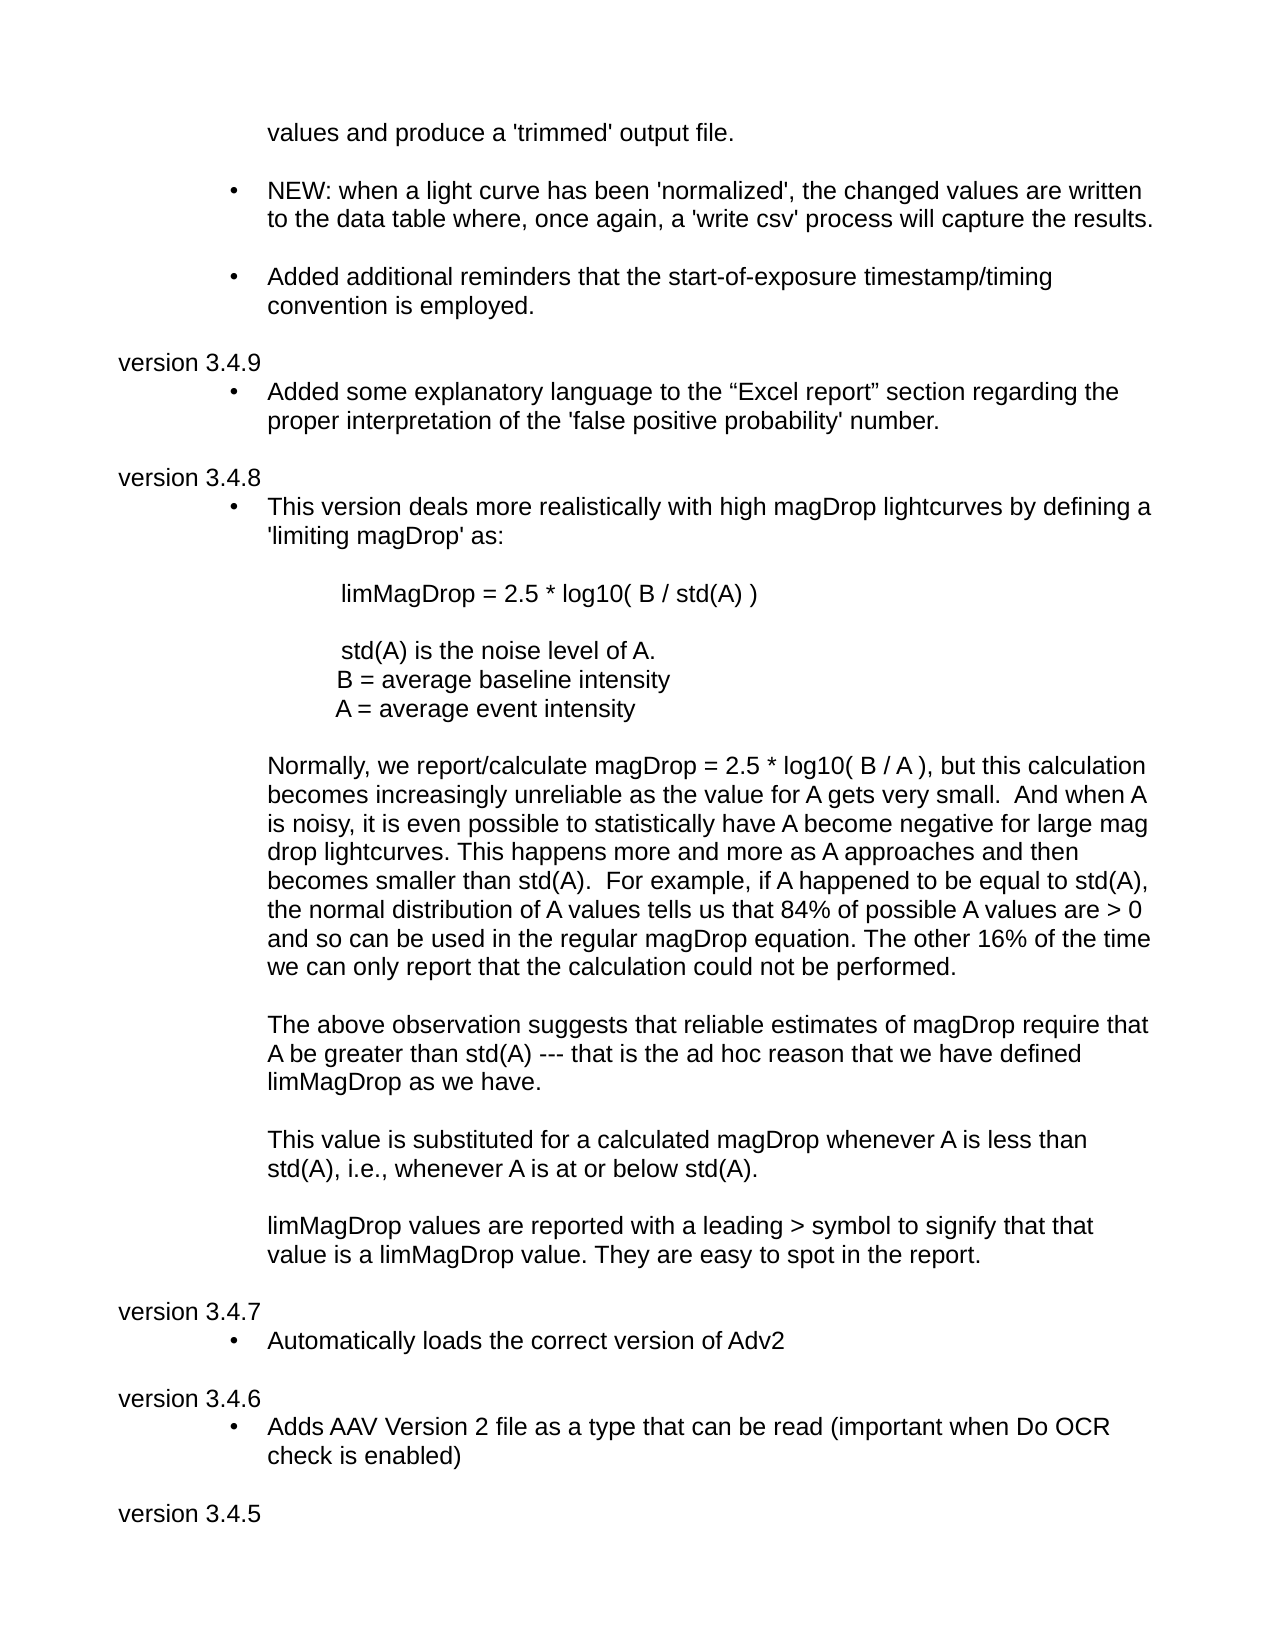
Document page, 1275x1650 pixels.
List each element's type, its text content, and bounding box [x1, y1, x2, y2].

list This version deals more realistically with high magDrop lightcurves by defining a 'limiting magDrop' as: limMagDrop = 2.5 * log10( B / std(A) ) std(A) is the noise level of A. [229, 492, 1157, 665]
text version 3.4.8 [118, 463, 1157, 492]
text version 3.4.9 [118, 348, 1157, 377]
text version 3.4.7 [118, 1297, 1157, 1326]
text version 3.4.6 [118, 1384, 1157, 1412]
list values and produce a 'trimmed' output file. [229, 118, 1157, 176]
list NEW: when a light curve has been 'normalized', the changed values are written to the data table where, once again, a 'write csv' process will capture the results. [229, 176, 1157, 262]
list Automatically loads the correct version of Adv2 [229, 1326, 1157, 1384]
text version 3.4.5 [118, 1499, 1157, 1527]
list Added additional reminders that the start-of-exposure timestamp/timing convention is employed. [229, 262, 1157, 319]
list Added some explanatory language to the “Excel report” section regarding the proper interpretation of the 'false positive probability' number. [229, 377, 1157, 463]
list Adds AAV Version 2 file as a type that can be read (important when Do OCR check is enabled) [229, 1412, 1157, 1470]
list B = average baseline intensity A = average event intensity Normally, we report/calculate magDrop = 2.5 * log10( B / A ), but this calculation becomes increasingly unreliable as the value for A gets very small. And when A is noisy, it is even possible to statistically have A become negative for large mag drop lightcurves. This happens more and more as A approaches and then becomes smaller than std(A). For example, if A happened to be equal to std(A), the normal distribution of A values tells us that 84% of possible A values are > 0 and so can be used in the regular magDrop equation. The other 16% of the time we can only report that the calculation could not be performed. The above observation suggests that reliable estimates of magDrop require that A be greater than std(A) --- that is the ad hoc reason that we have defined limMagDrop as we have. This value is substituted for a calculated magDrop whenever A is less than std(A), i.e., whenever A is at or below std(A). limMagDrop values are reported with a leading > symbol to signify that that value is a limMagDrop value. They are easy to spot in the report. [229, 665, 1157, 1268]
